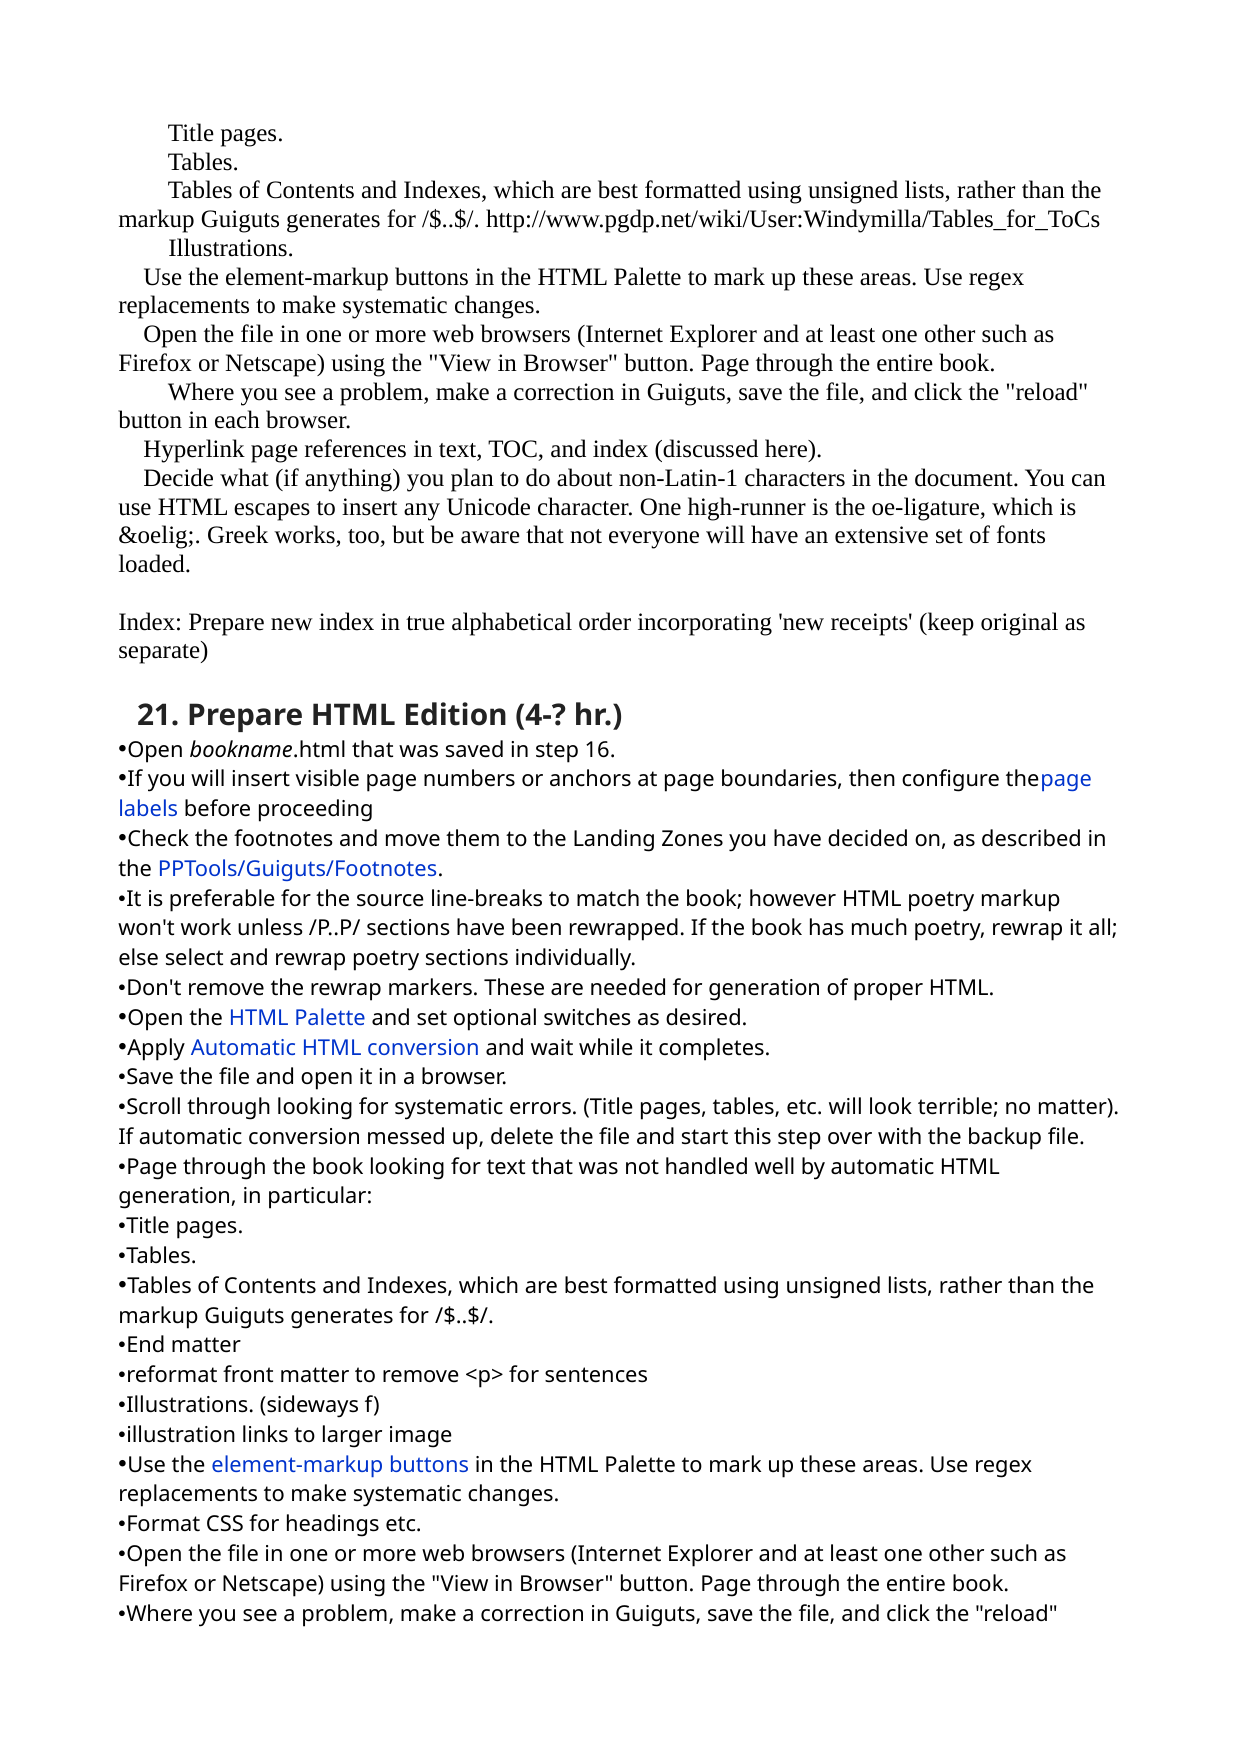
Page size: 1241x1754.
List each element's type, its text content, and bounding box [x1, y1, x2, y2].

list Tables of Contents and Indexes, which are best formatted using unsigned lists, rather than the markup Guiguts generates for /$..$/. [118, 1270, 1122, 1329]
text Use the element-markup buttons in the HTML Palette to mark up these areas. Use regex replacements to make systematic changes. [118, 262, 1122, 319]
text 21. Prepare HTML Edition (4-? hr.) [118, 693, 1122, 733]
list Title pages. [118, 1210, 1122, 1240]
list Don't remove the rewrap markers. These are needed for generation of proper HTML. [118, 972, 1122, 1002]
list reformat front matter to remove <p> for sentences [118, 1359, 1122, 1389]
text Open the file in one or more web browsers (Internet Explorer and at least one other such as Firefox or Netscape) using the "View in Browser" button. Page through the entire book. [118, 319, 1122, 377]
list Where you see a problem, make a correction in Guiguts, save the file, and click the "reload" [118, 1597, 1122, 1627]
list Scroll through looking for systematic errors. (Title pages, tables, etc. will look terrible; no matter). If automatic conversion messed up, delete the file and start this step over with the backup file. [118, 1091, 1122, 1151]
list Format CSS for headings etc. [118, 1508, 1122, 1538]
text Illustrations. [118, 233, 1122, 262]
list End matter [118, 1329, 1122, 1359]
list Illustrations. (sideways f) [118, 1389, 1122, 1419]
list Page through the book looking for text that was not handled well by automatic HTML generation, in particular: [118, 1151, 1122, 1210]
text Tables. [118, 147, 1122, 176]
list If you will insert visible page numbers or anchors at page boundaries, then configure thepage labels before proceeding [118, 763, 1122, 823]
list It is preferable for the source line-breaks to match the book; however HTML poetry markup won't work unless /P..P/ sections have been rewrapped. If the book has much poetry, rewrap it all; else select and rewrap poetry sections individually. [118, 882, 1122, 972]
list Tables. [118, 1240, 1122, 1270]
list Apply Automatic HTML conversion and wait while it completes. [118, 1031, 1122, 1061]
list Save the file and open it in a browser. [118, 1061, 1122, 1091]
text Title pages. [118, 118, 1122, 147]
text Tables of Contents and Indexes, which are best formatted using unsigned lists, rather than the markup Guiguts generates for /$..$/. http://www.pgdp.net/wiki/User:Windymilla/Tables_for_ToCs [118, 176, 1122, 233]
list Open the HTML Palette and set optional switches as desired. [118, 1002, 1122, 1031]
text Decide what (if anything) you plan to do about non-Latin-1 characters in the document. You can use HTML escapes to insert any Unicode character. One high-runner is the oe-ligature, which is &oelig;. Greek works, too, but be aware that not everyone will have an extensive set of fonts loaded. [118, 463, 1122, 578]
list Open the file in one or more web browsers (Internet Explorer and at least one other such as Firefox or Netscape) using the "View in Browser" button. Page through the entire book. [118, 1538, 1122, 1597]
list illustration links to larger image [118, 1419, 1122, 1448]
list Check the footnotes and move them to the Landing Zones you have decided on, as described in the PPTools/Guiguts/Footnotes. [118, 823, 1122, 882]
list Open bookname.html that was saved in step 16. [118, 733, 1122, 763]
text Where you see a problem, make a correction in Guiguts, save the file, and click the "reload" button in each browser. [118, 377, 1122, 434]
list Use the element-markup buttons in the HTML Palette to mark up these areas. Use regex replacements to make systematic changes. [118, 1448, 1122, 1508]
text Index: Prepare new index in true alphabetical order incorporating 'new receipts' (keep original as separate) [118, 607, 1122, 664]
text Hyperlink page references in text, TOC, and index (discussed here). [118, 434, 1122, 463]
